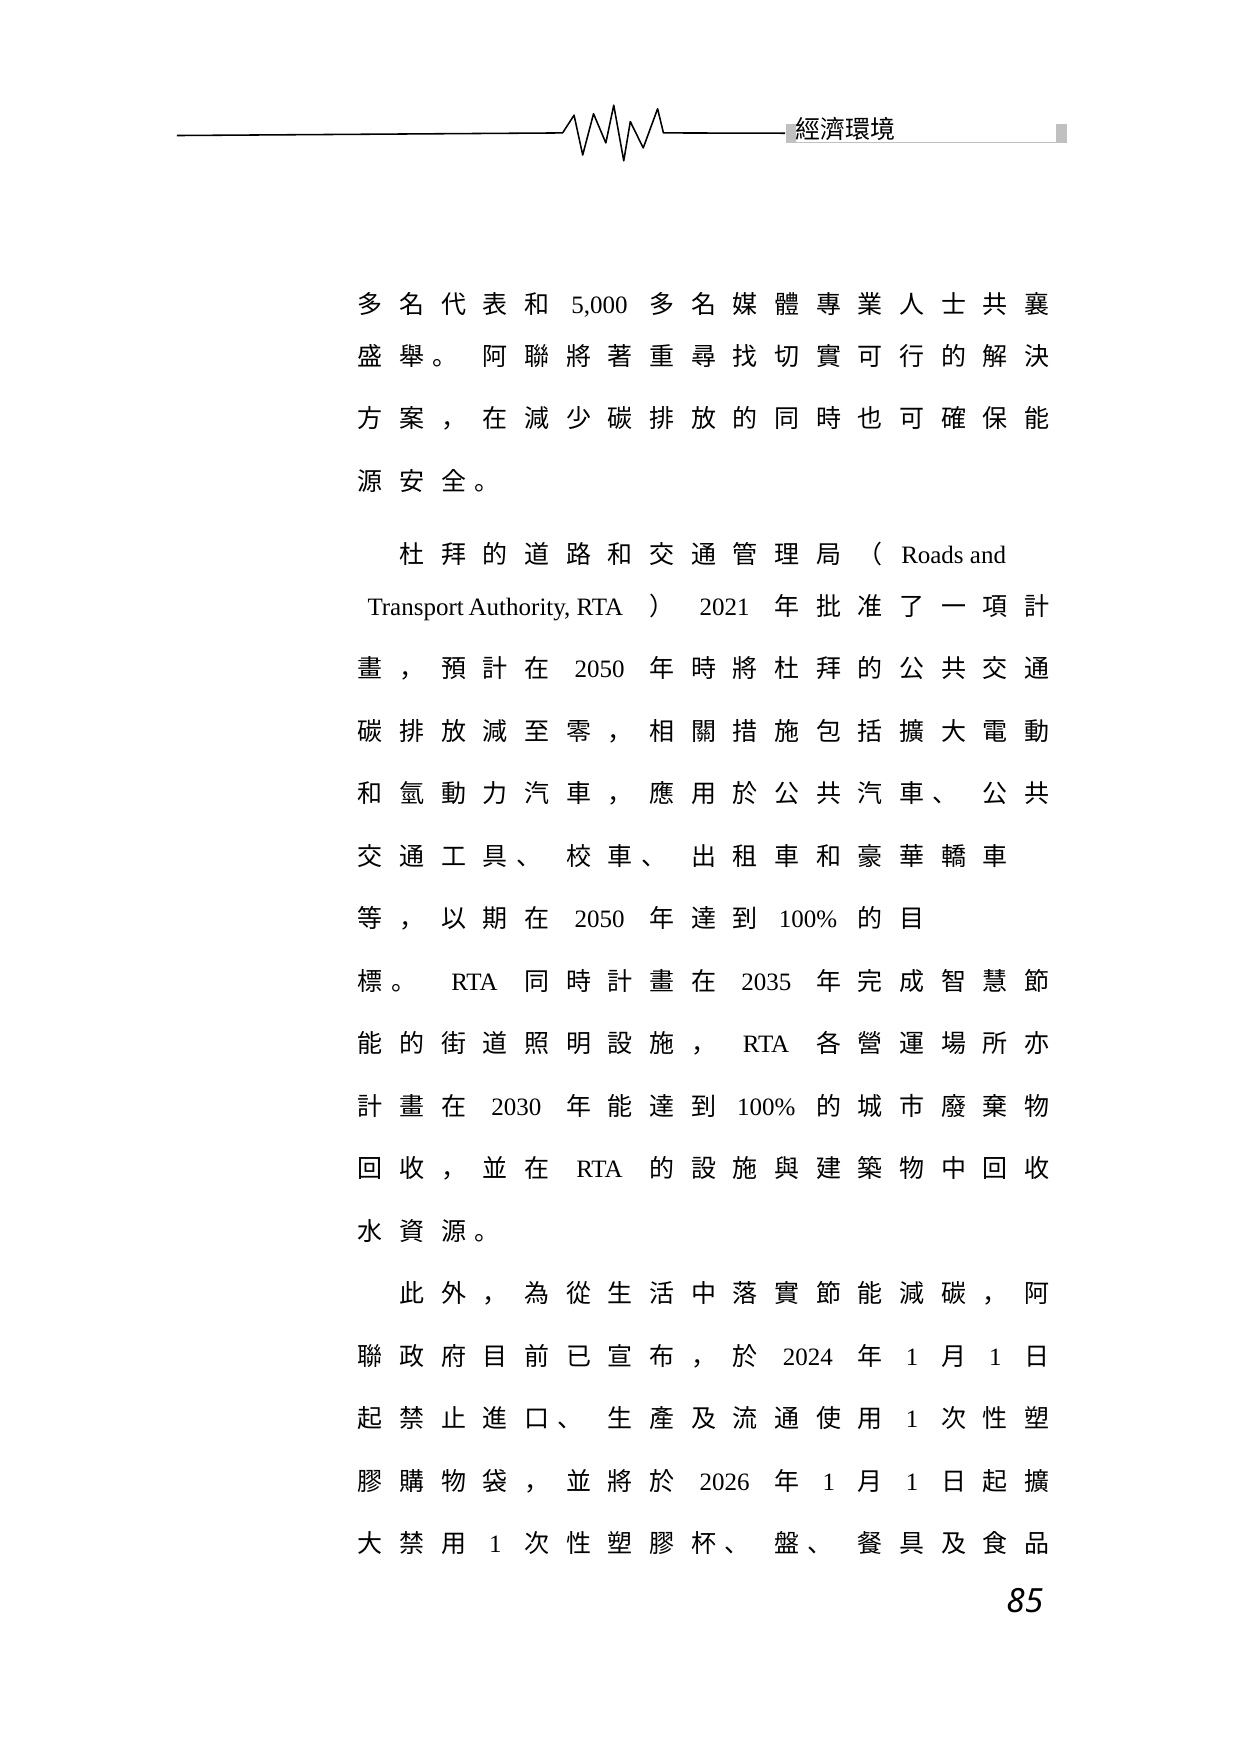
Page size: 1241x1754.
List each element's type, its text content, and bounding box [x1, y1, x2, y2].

text 此外，為從生活中落實節能減碳，阿聯政府目前已宣布，於2024年1月1日起禁止進口、生產及流通使用1次性塑膠購物袋，並將於2026年1月1日起擴大禁用1次性塑膠杯、盤、餐具及食品 [330, 1250, 1058, 1563]
text 多名代表和5,000多名媒體專業人士共襄盛舉。阿聯將著重尋找切實可行的解決方案，在減少碳排放的同時也可確保能源安全。 [330, 250, 1058, 500]
text 杜拜的道路和交通管理局（Roads and Transport Authority, RTA）2021年批准了一項計畫，預計在2050年時將杜拜的公共交通碳排放減至零，相關措施包括擴大電動和氫動力汽車，應用於公共汽車、公共交通工具、校車、出租車和豪華轎車等，以期在2050年達到100%的目標。RTA同時計畫在2035年完成智慧節能的街道照明設施，RTA各營運場所亦計畫在2030年能達到100%的城市廢棄物回收，並在RTA的設施與建築物中回收水資源。 [330, 500, 1058, 1250]
